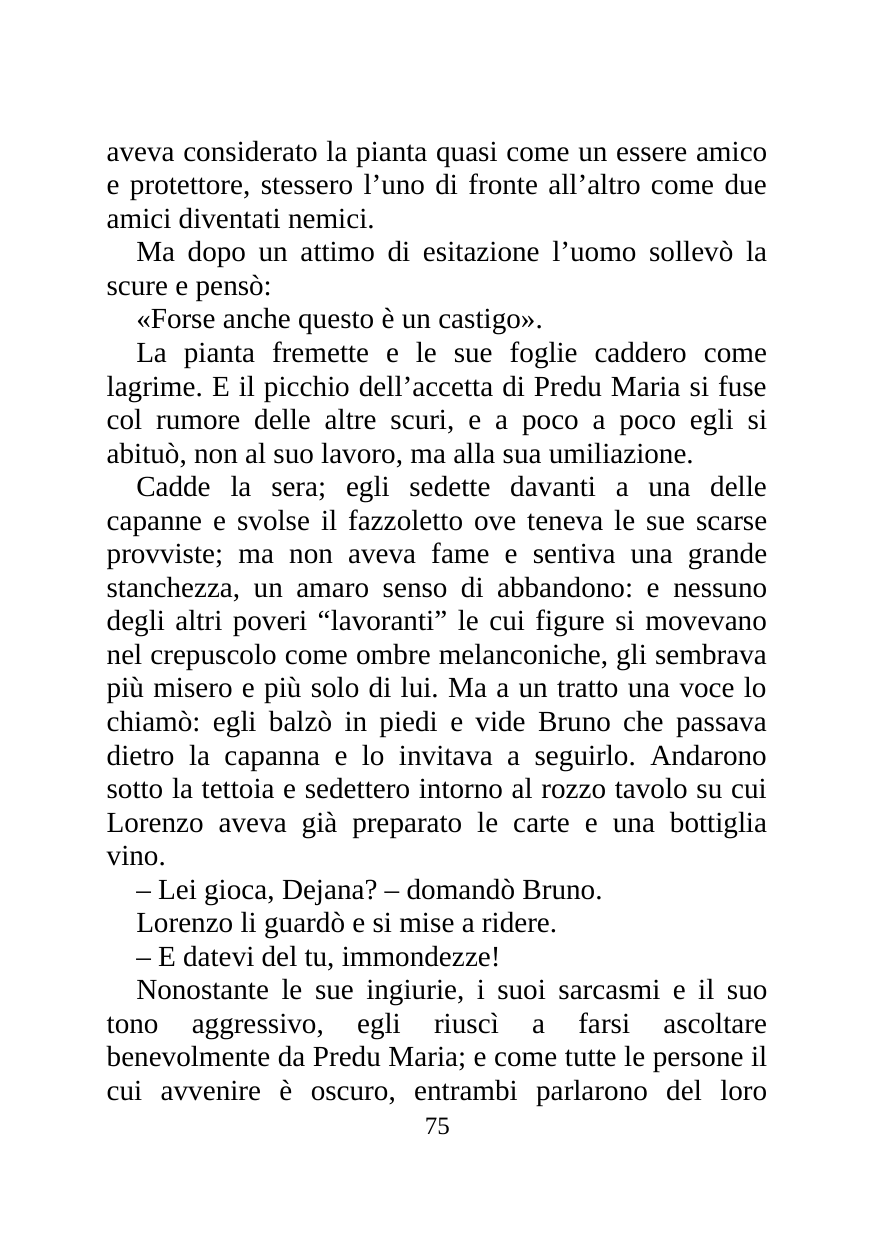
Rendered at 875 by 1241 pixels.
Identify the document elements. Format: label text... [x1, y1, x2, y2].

text «Forse anche questo è un castigo». [106, 302, 768, 335]
text aveva considerato la pianta quasi come un essere amico e protettore, stessero l’uno di fronte all’altro come due amici diventati nemici. [106, 134, 768, 234]
text Cadde la sera; egli sedette davanti a una delle capanne e svolse il fazzoletto ove teneva le sue scarse provviste; ma non aveva fame e sentiva una grande stanchezza, un amaro senso di abbandono: e nessuno degli altri poveri “lavoranti” le cui figure si movevano nel crepuscolo come ombre melanconiche, gli sembrava più misero e più solo di lui. Ma a un tratto una voce lo chiamò: egli balzò in piedi e vide Bruno che passava dietro la capanna e lo invitava a seguirlo. Andarono sotto la tettoia e sedettero intorno al rozzo tavolo su cui Lorenzo aveva già preparato le carte e una bottiglia vino. [106, 469, 768, 872]
text Nonostante le sue ingiurie, i suoi sarcasmi e il suo tono aggressivo, egli riuscì a farsi ascoltare benevolmente da Predu Maria; e come tutte le persone il cui avvenire è oscuro, entrambi parlarono del loro [106, 972, 768, 1107]
text Lorenzo li guardò e si mise a ridere. [106, 905, 768, 939]
text La pianta fremette e le sue foglie caddero come lagrime. E il picchio dell’accetta di Predu Maria si fuse col rumore delle altre scuri, e a poco a poco egli si abituò, non al suo lavoro, ma alla sua umiliazione. [106, 335, 768, 469]
text – E datevi del tu, immondezze! [106, 939, 768, 972]
text Ma dopo un attimo di esitazione l’uomo sollevò la scure e pensò: [106, 234, 768, 302]
text – Lei gioca, Dejana? – domandò Bruno. [106, 872, 768, 905]
